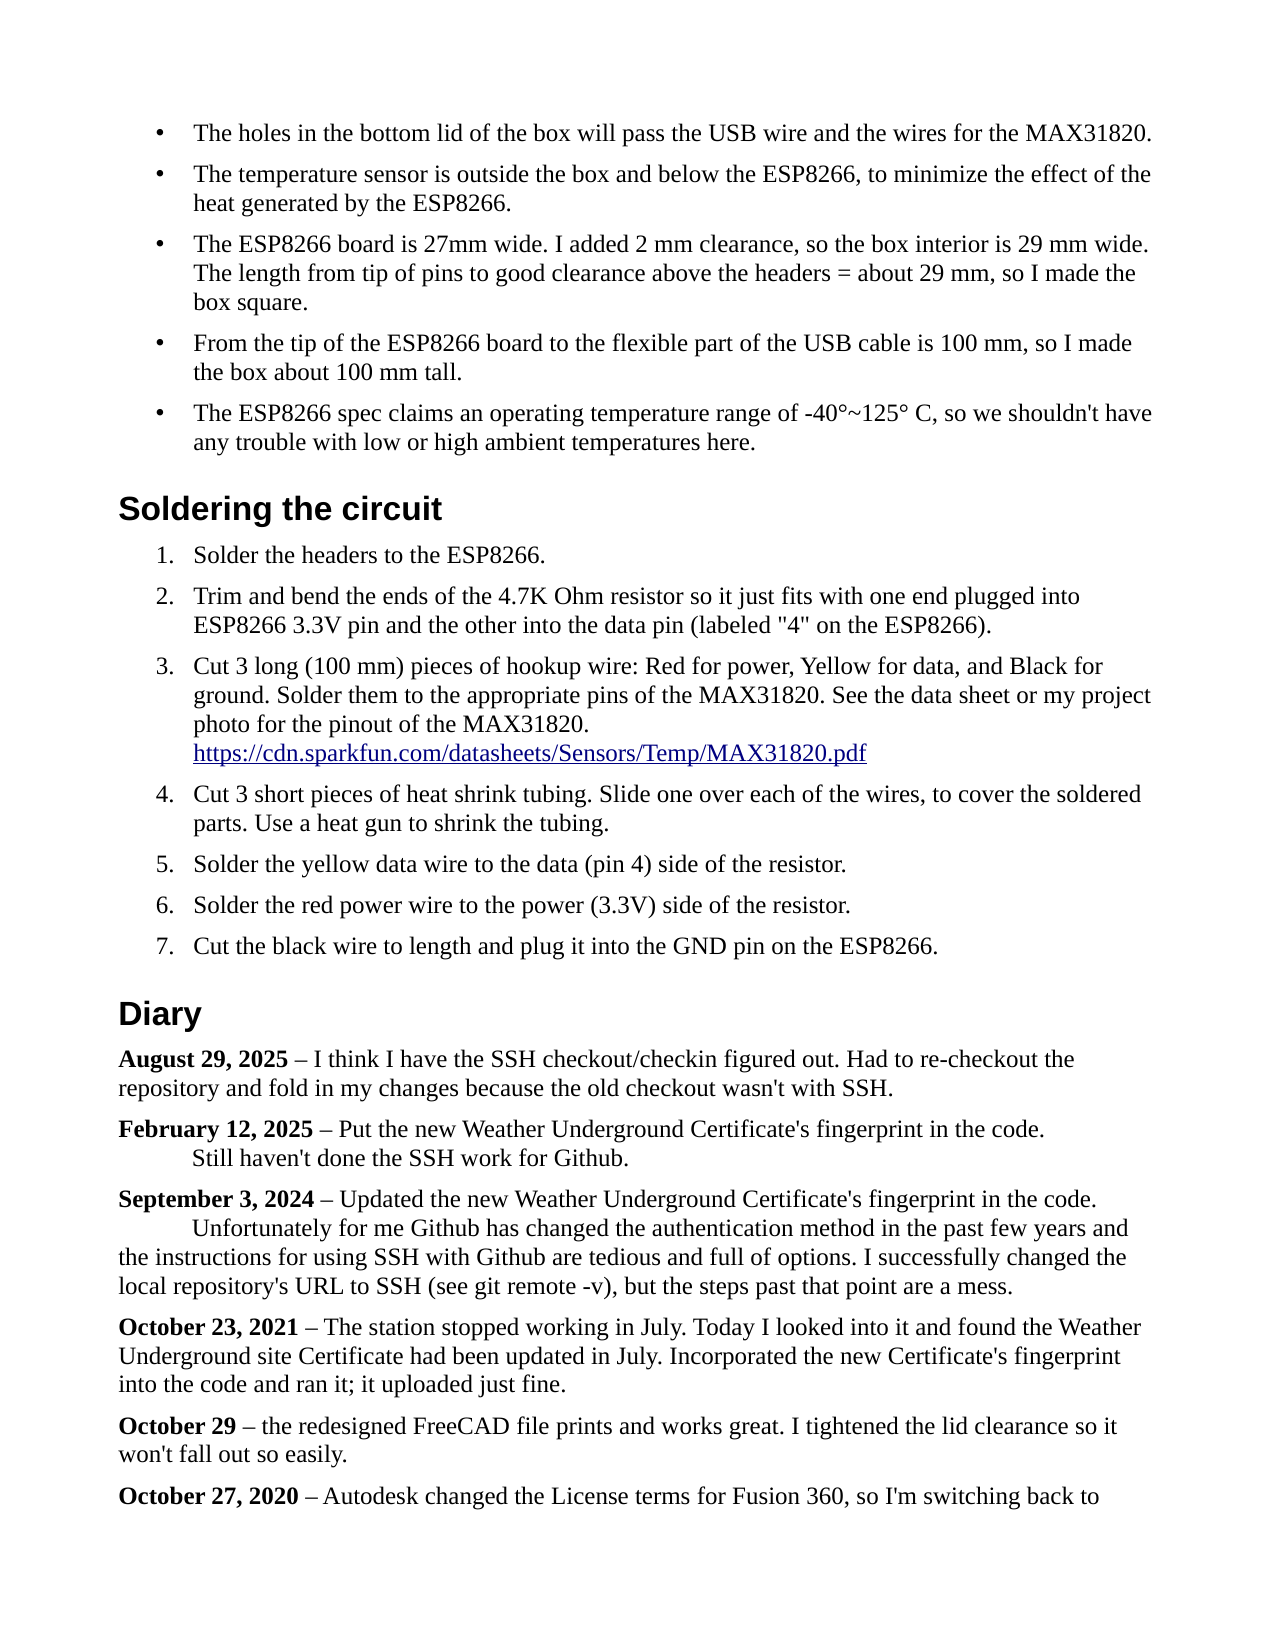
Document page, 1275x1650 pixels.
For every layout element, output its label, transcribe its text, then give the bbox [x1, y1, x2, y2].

text October 23, 2021 – The station stopped working in July. Today I looked into it and found the Weather Underground site Certificate had been updated in July. Incorporated the new Certificate's fingerprint into the code and ran it; it uploaded just fine. [118, 1312, 1157, 1398]
text October 27, 2020 – Autodesk changed the License terms for Fusion 360, so I'm switching back to [118, 1481, 1157, 1509]
list The temperature sensor is outside the box and below the ESP8266, to minimize the effect of the heat generated by the ESP8266. [156, 159, 1157, 217]
list Solder the yellow data wire to the data (pin 4) side of the resistor. [156, 849, 1157, 878]
list The holes in the bottom lid of the box will pass the USB wire and the wires for the MAX31820. [156, 118, 1157, 147]
list Trim and bend the ends of the 4.7K Ohm resistor so it just fits with one end plugged into ESP8266 3.3V pin and the other into the data pin (labeled "4" on the ESP8266). [156, 581, 1157, 639]
text October 29 – the redesigned FreeCAD file prints and works great. I tightened the lid clearance so it won't fall out so easily. [118, 1411, 1157, 1468]
list Cut the black wire to length and plug it into the GND pin on the ESP8266. [156, 931, 1157, 960]
text September 3, 2024 – Updated the new Weather Underground Certificate's fingerprint in the code. Unfortunately for me Github has changed the authentication method in the past few years and the instructions for using SSH with Github are tedious and full of options. I successfully changed the local repository's URL to SSH (see git remote -v), but the steps past that point are a mess. [118, 1184, 1157, 1299]
list Cut 3 short pieces of heat shrink tubing. Slide one over each of the wires, to cover the soldered parts. Use a heat gun to shrink the tubing. [156, 779, 1157, 836]
list Solder the red power wire to the power (3.3V) side of the resistor. [156, 890, 1157, 919]
list The ESP8266 spec claims an operating temperature range of -40°~125° C, so we shouldn't have any trouble with low or high ambient temperatures here. [156, 398, 1157, 456]
list The ESP8266 board is 27mm wide. I added 2 mm clearance, so the box interior is 29 mm wide. The length from tip of pins to good clearance above the headers = about 29 mm, so I made the box square. [156, 229, 1157, 316]
subtitle Diary [118, 993, 1157, 1032]
subtitle Soldering the circuit [118, 489, 1157, 528]
list From the tip of the ESP8266 board to the flexible part of the USB cable is 100 mm, so I made the box about 100 mm tall. [156, 328, 1157, 386]
text February 12, 2025 – Put the new Weather Underground Certificate's fingerprint in the code. Still haven't done the SSH work for Github. [118, 1114, 1157, 1172]
text August 29, 2025 – I think I have the SSH checkout/checkin figured out. Had to re-checkout the repository and fold in my changes because the old checkout wasn't with SSH. [118, 1044, 1157, 1102]
list Solder the headers to the ESP8266. [156, 540, 1157, 569]
list Cut 3 long (100 mm) pieces of hookup wire: Red for power, Yellow for data, and Black for ground. Solder them to the appropriate pins of the MAX31820. See the data sheet or my project photo for the pinout of the MAX31820. https://cdn.sparkfun.com/datasheets/Sensors/Temp/MAX31820.pdf [156, 651, 1157, 766]
